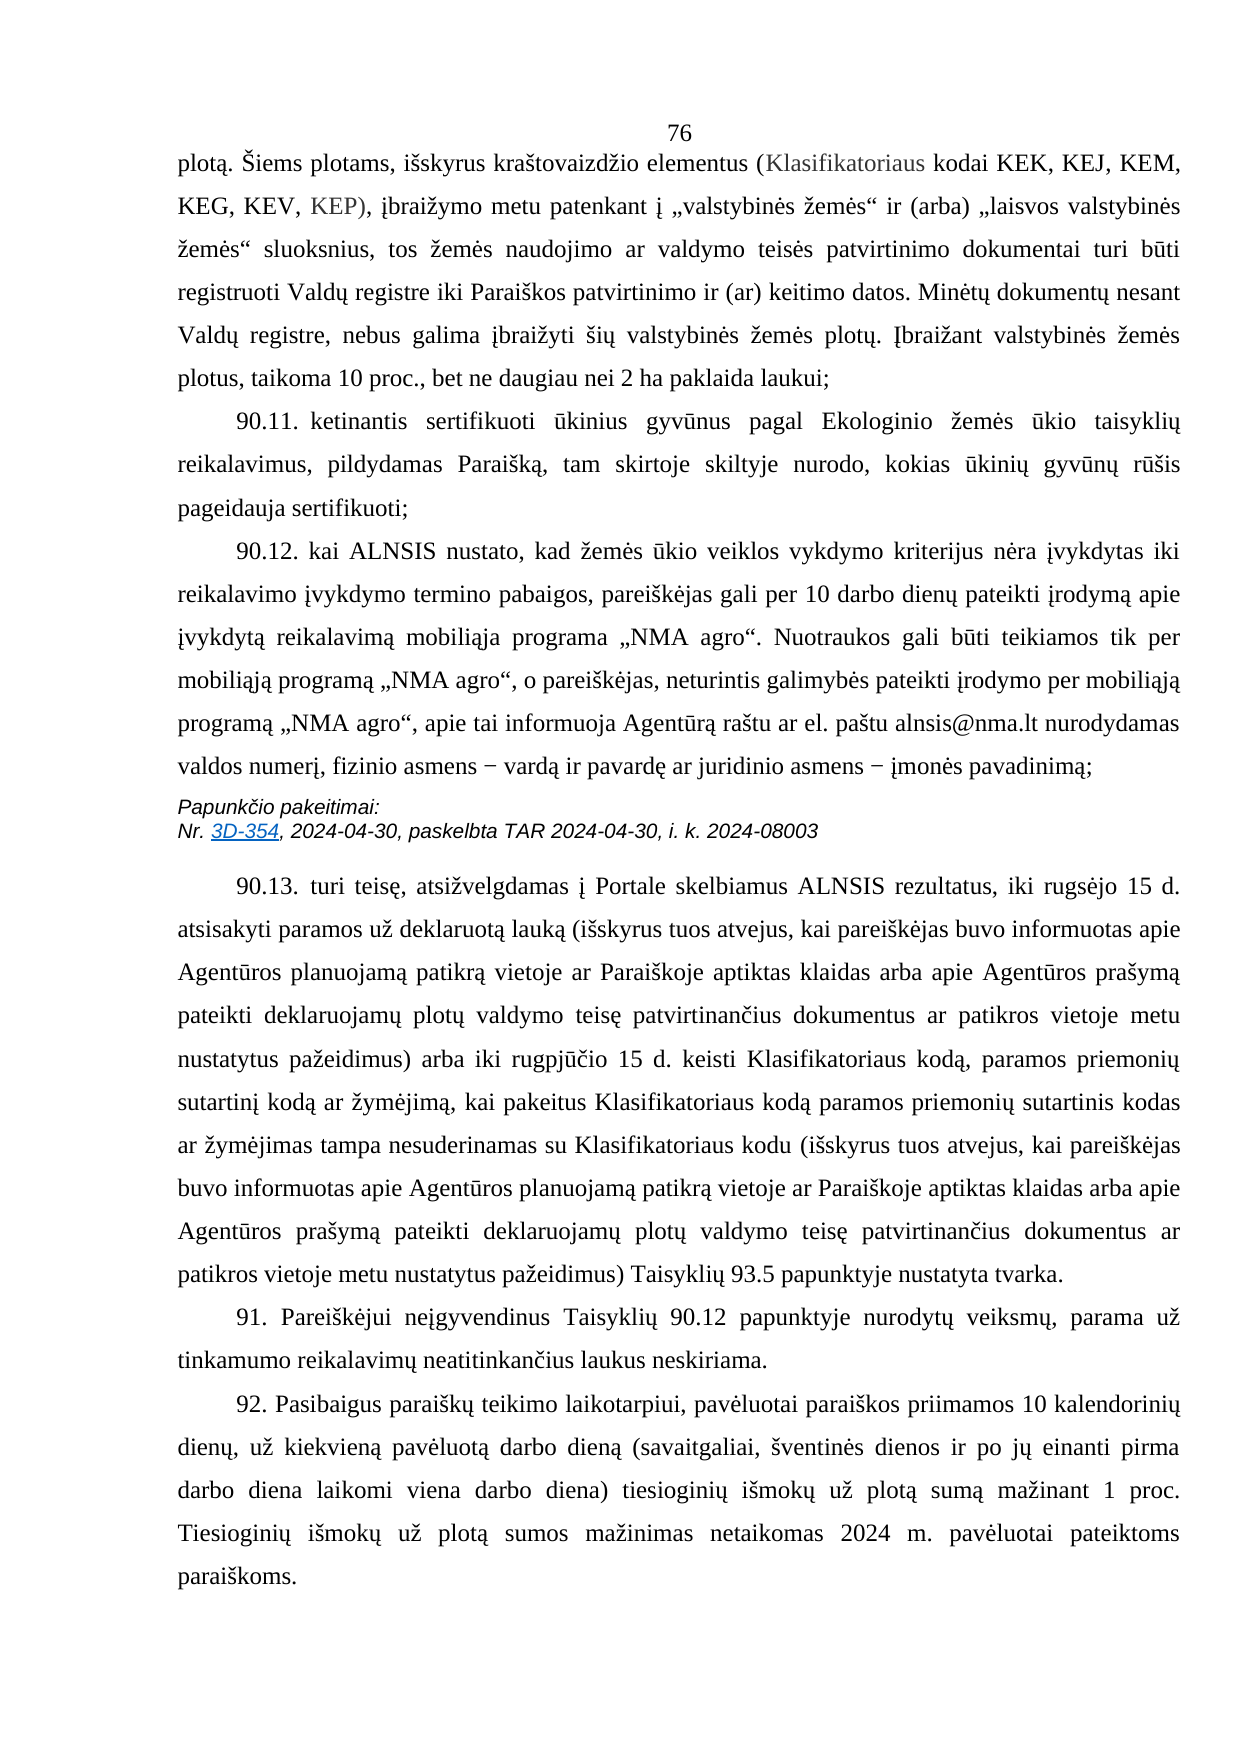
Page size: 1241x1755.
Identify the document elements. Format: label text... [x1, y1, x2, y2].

text 91. Pareiškėjui neįgyvendinus Taisyklių 90.12 papunktyje nurodytų veiksmų, parama už tinkamumo reikalavimų neatitinkančius laukus neskiriama. [177, 1302, 1181, 1374]
text 90.11. ketinantis sertifikuoti ūkinius gyvūnus pagal Ekologinio žemės ūkio taisyklių reikalavimus, pildydamas Paraišką, tam skirtoje skiltyje nurodo, kokias ūkinių gyvūnų rūšis pageidauja sertifikuoti; [177, 406, 1181, 521]
text Nr. 3D-354, 2024-04-30, paskelbta TAR 2024-04-30, i. k. 2024-08003 [177, 818, 1181, 842]
text 92. Pasibaigus paraiškų teikimo laikotarpiui, pavėluotai paraiškos priimamos 10 kalendorinių dienų, už kiekvieną pavėluotą darbo dieną (savaitgaliai, šventinės dienos ir po jų einanti pirma darbo diena laikomi viena darbo diena) tiesioginių išmokų už plotą sumą mažinant 1 proc. Tiesioginių išmokų už plotą sumos mažinimas netaikomas 2024 m. pavėluotai pateiktoms paraiškoms. [177, 1389, 1181, 1590]
text 90.13. turi teisę, atsižvelgdamas į Portale skelbiamus ALNSIS rezultatus, iki rugsėjo 15 d. atsisakyti paramos už deklaruotą lauką (išskyrus tuos atvejus, kai pareiškėjas buvo informuotas apie Agentūros planuojamą patikrą vietoje ar Paraiškoje aptiktas klaidas arba apie Agentūros prašymą pateikti deklaruojamų plotų valdymo teisę patvirtinančius dokumentus ar patikros vietoje metu nustatytus pažeidimus) arba iki rugpjūčio 15 d. keisti Klasifikatoriaus kodą, paramos priemonių sutartinį kodą ar žymėjimą, kai pakeitus Klasifikatoriaus kodą paramos priemonių sutartinis kodas ar žymėjimas tampa nesuderinamas su Klasifikatoriaus kodu (išskyrus tuos atvejus, kai pareiškėjas buvo informuotas apie Agentūros planuojamą patikrą vietoje ar Paraiškoje aptiktas klaidas arba apie Agentūros prašymą pateikti deklaruojamų plotų valdymo teisę patvirtinančius dokumentus ar patikros vietoje metu nustatytus pažeidimus) Taisyklių 93.5 papunktyje nustatyta tvarka. [177, 871, 1181, 1288]
text Papunkčio pakeitimai: [177, 794, 1181, 818]
text 90.12. kai ALNSIS nustato, kad žemės ūkio veiklos vykdymo kriterijus nėra įvykdytas iki reikalavimo įvykdymo termino pabaigos, pareiškėjas gali per 10 darbo dienų pateikti įrodymą apie įvykdytą reikalavimą mobiliąja programa „NMA agro“. Nuotraukos gali būti teikiamos tik per mobiliąją programą „NMA agro“, o pareiškėjas, neturintis galimybės pateikti įrodymo per mobiliąją programą „NMA agro“, apie tai informuoja Agentūrą raštu ar el. paštu alnsis@nma.lt nurodydamas valdos numerį, fizinio asmens − vardą ir pavardę ar juridinio asmens − įmonės pavadinimą; [177, 536, 1181, 780]
text plotą. Šiems plotams, išskyrus kraštovaizdžio elementus (Klasifikatoriaus kodai KEK, KEJ, KEM, KEG, KEV, KEP), įbraižymo metu patenkant į „valstybinės žemės“ ir (arba) „laisvos valstybinės žemės“ sluoksnius, tos žemės naudojimo ar valdymo teisės patvirtinimo dokumentai turi būti registruoti Valdų registre iki Paraiškos patvirtinimo ir (ar) keitimo datos. Minėtų dokumentų nesant Valdų registre, nebus galima įbraižyti šių valstybinės žemės plotų. Įbraižant valstybinės žemės plotus, taikoma 10 proc., bet ne daugiau nei 2 ha paklaida laukui; [177, 148, 1181, 392]
